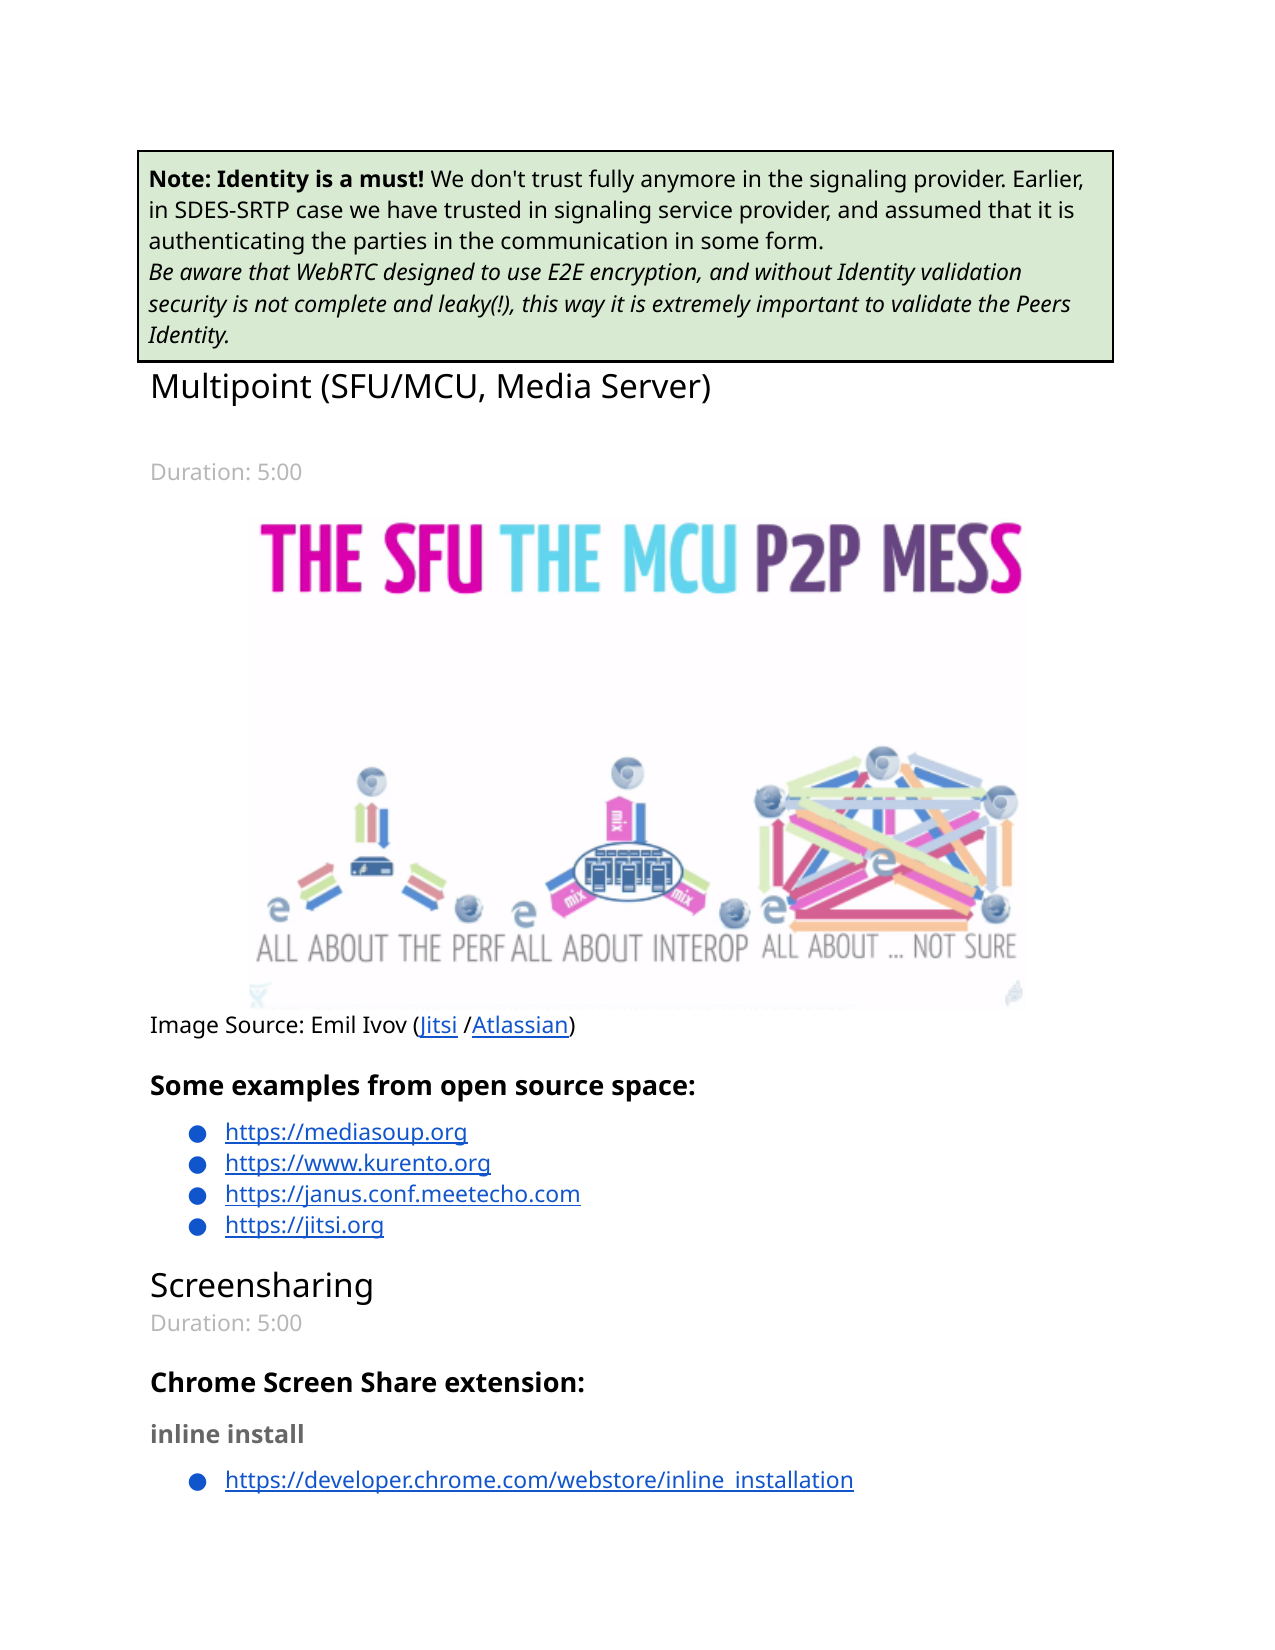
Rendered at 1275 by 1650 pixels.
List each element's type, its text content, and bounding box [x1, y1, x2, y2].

list https://janus.conf.meetecho.com [187, 1178, 1125, 1209]
list https://developer.chrome.com/webstore/inline_installation [187, 1464, 1125, 1495]
table_header Note: Identity is a must! We don't trust fully anymore in the signaling provider. Earlier, in SDES-SRTP case we have trusted in signaling service provider, and assumed that it is authenticating the parties in the communication in some form. Be aware that WebRTC designed to use E2E encryption, and without Identity validation security is not complete and leaky(!), this way it is extremely important to validate the Peers Identity. [139, 152, 1112, 360]
subtitle Some examples from open source space: [150, 1066, 1125, 1103]
subtitle Chrome Screen Share extension: [150, 1364, 1125, 1401]
text Duration: 5:00 [150, 456, 1125, 487]
picture [249, 512, 1026, 1010]
list https://www.kurento.org [187, 1147, 1125, 1178]
subtitle Multipoint (SFU/MCU, Media Server) [150, 362, 1125, 408]
list https://mediasoup.org [187, 1116, 1125, 1147]
subtitle Screensharing [150, 1261, 1125, 1307]
list https://jitsi.org [187, 1209, 1125, 1241]
text Image Source: Emil Ivov (Jitsi /Atlassian) [150, 1009, 1125, 1041]
text Duration: 5:00 [150, 1307, 1125, 1338]
subtitle inline install [150, 1417, 1125, 1451]
